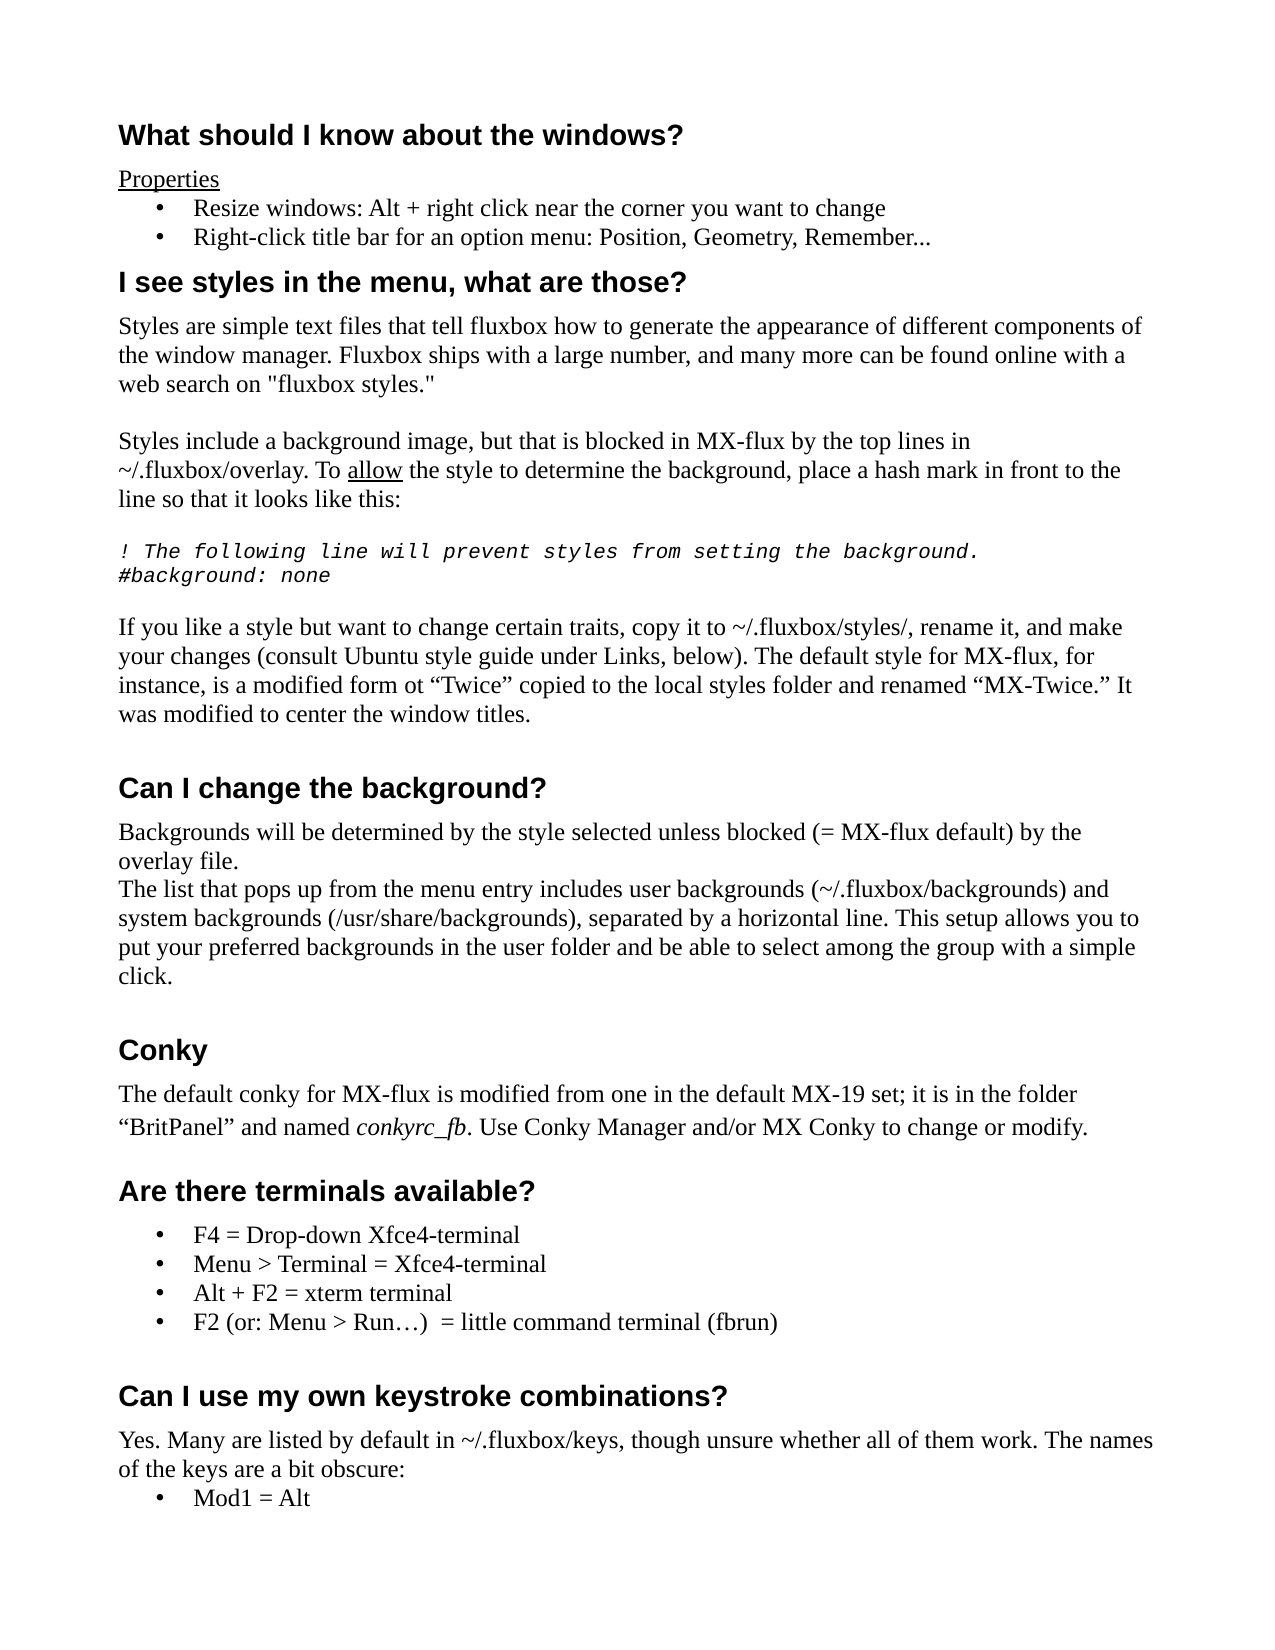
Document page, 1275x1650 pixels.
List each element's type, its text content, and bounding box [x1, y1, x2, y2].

text Backgrounds will be determined by the style selected unless blocked (= MX-flux default) by the overlay file. [118, 817, 1157, 874]
text The list that pops up from the menu entry includes user backgrounds (~/.fluxbox/backgrounds) and system backgrounds (/usr/share/backgrounds), separated by a horizontal line. This setup allows you to put your preferred backgrounds in the user folder and be able to select among the group with a simple click. [118, 874, 1157, 989]
list Right-click title bar for an option menu: Position, Geometry, Remember... [156, 222, 1157, 251]
text The default conky for MX-flux is modified from one in the default MX-19 set; it is in the folder “BritPanel” and named conkyrc_fb. Use Conky Manager and/or MX Conky to change or modify. [118, 1079, 1157, 1141]
text Styles include a background image, but that is blocked in MX-flux by the top lines in ~/.fluxbox/overlay. To allow the style to determine the background, place a hash mark in front to the line so that it looks like this: [118, 426, 1157, 513]
subtitle Can I use my own keystroke combinations? [118, 1379, 1157, 1413]
subtitle I see styles in the menu, what are those? [118, 265, 1157, 299]
text Styles are simple text files that tell fluxbox how to generate the appearance of different components of the window manager. Fluxbox ships with a large number, and many more can be found online with a web search on "fluxbox styles." [118, 311, 1157, 398]
list Mod1 = Alt [156, 1483, 1157, 1511]
text #background: none [118, 565, 1157, 589]
subtitle Can I change the background? [118, 771, 1157, 804]
text ! The following line will prevent styles from setting the background. [118, 541, 1157, 565]
text If you like a style but want to change certain traits, copy it to ~/.fluxbox/styles/, rename it, and make your changes (consult Ubuntu style guide under Links, below). The default style for MX-flux, for instance, is a modified form ot “Twice” copied to the local styles folder and renamed “MX-Twice.” It was modified to center the window titles. [118, 612, 1157, 727]
list F4 = Drop-down Xfce4-terminal [156, 1221, 1157, 1249]
subtitle Conky [118, 1033, 1157, 1067]
subtitle Are there terminals available? [118, 1174, 1157, 1208]
list F2 (or: Menu > Run…) = little command terminal (fbrun) [156, 1307, 1157, 1336]
text Properties [118, 164, 1157, 193]
list Resize windows: Alt + right click near the corner you want to change [156, 193, 1157, 222]
list Alt + F2 = xterm terminal [156, 1278, 1157, 1307]
subtitle What should I know about the windows? [118, 118, 1157, 152]
list Menu > Terminal = Xfce4-terminal [156, 1249, 1157, 1278]
text Yes. Many are listed by default in ~/.fluxbox/keys, though unsure whether all of them work. The names of the keys are a bit obscure: [118, 1425, 1157, 1483]
